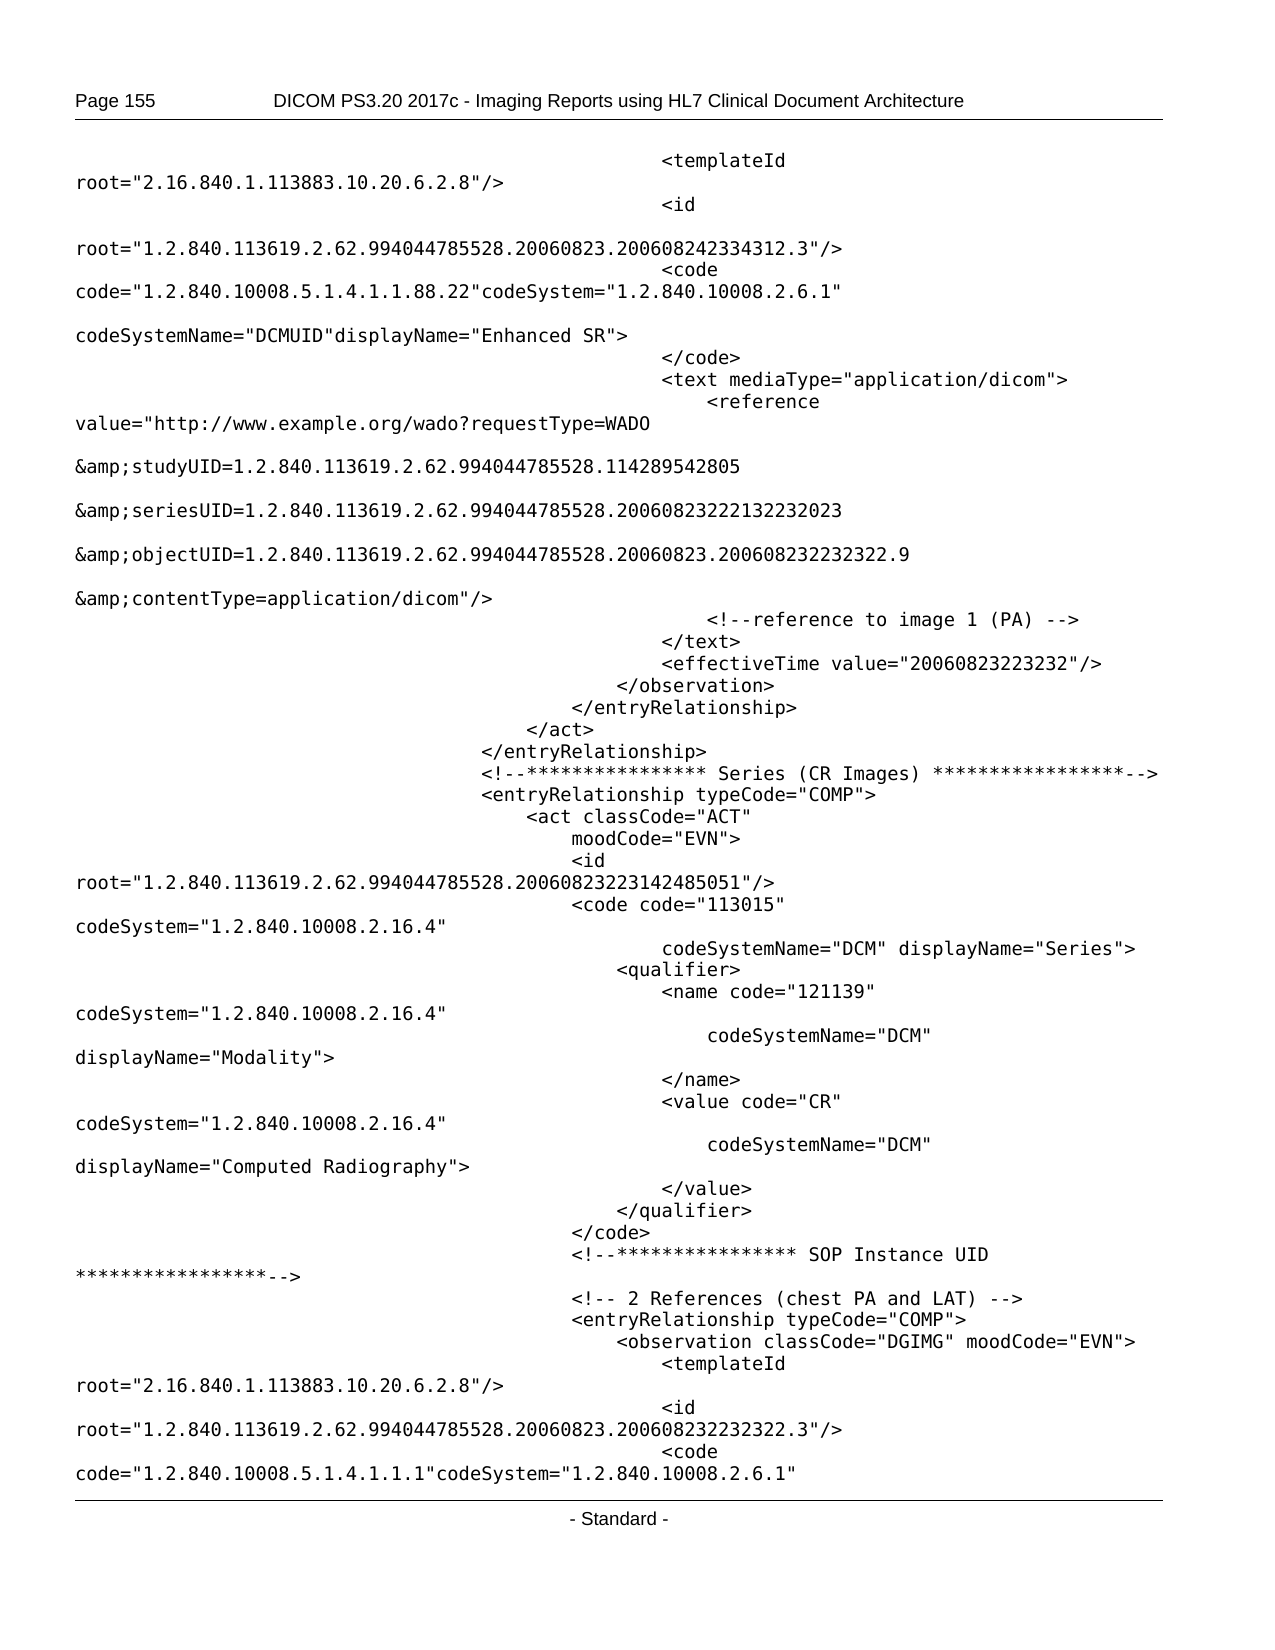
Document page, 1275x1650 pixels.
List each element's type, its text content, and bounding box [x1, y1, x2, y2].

text <templateId root="2.16.840.1.113883.10.20.6.2.8"/> <id root="1.2.840.113619.2.62.994044785528.20060823.200608242334312.3"/> <code code="1.2.840.10008.5.1.4.1.1.88.22"codeSystem="1.2.840.10008.2.6.1" codeSystemName="DCMUID"displayName="Enhanced SR"> </code> <text mediaType="application/dicom"> <reference value="http://www.example.org/wado?requestType=WADO &amp;studyUID=1.2.840.113619.2.62.994044785528.114289542805 &amp;seriesUID=1.2.840.113619.2.62.994044785528.20060823222132232023 &amp;objectUID=1.2.840.113619.2.62.994044785528.20060823.200608232232322.9 &amp;contentType=application/dicom"/> <!--reference to image 1 (PA) --> </text> <effectiveTime value="20060823223232"/> </observation> </entryRelationship> </act> </entryRelationship> <!--**************** Series (CR Images) *****************--> <entryRelationship typeCode="COMP"> <act classCode="ACT" moodCode="EVN"> <id root="1.2.840.113619.2.62.994044785528.20060823223142485051"/> <code code="113015" codeSystem="1.2.840.10008.2.16.4" codeSystemName="DCM" displayName="Series"> <qualifier> <name code="121139" codeSystem="1.2.840.10008.2.16.4" codeSystemName="DCM" displayName="Modality"> </name> <value code="CR" codeSystem="1.2.840.10008.2.16.4" codeSystemName="DCM" displayName="Computed Radiography"> </value> </qualifier> </code> <!--**************** SOP Instance UID *****************--> <!-- 2 References (chest PA and LAT) --> <entryRelationship typeCode="COMP"> <observation classCode="DGIMG" moodCode="EVN"> <templateId root="2.16.840.1.113883.10.20.6.2.8"/> <id root="1.2.840.113619.2.62.994044785528.20060823.200608232232322.3"/> <code code="1.2.840.10008.5.1.4.1.1.1"codeSystem="1.2.840.10008.2.6.1" [75, 150, 1162, 1484]
